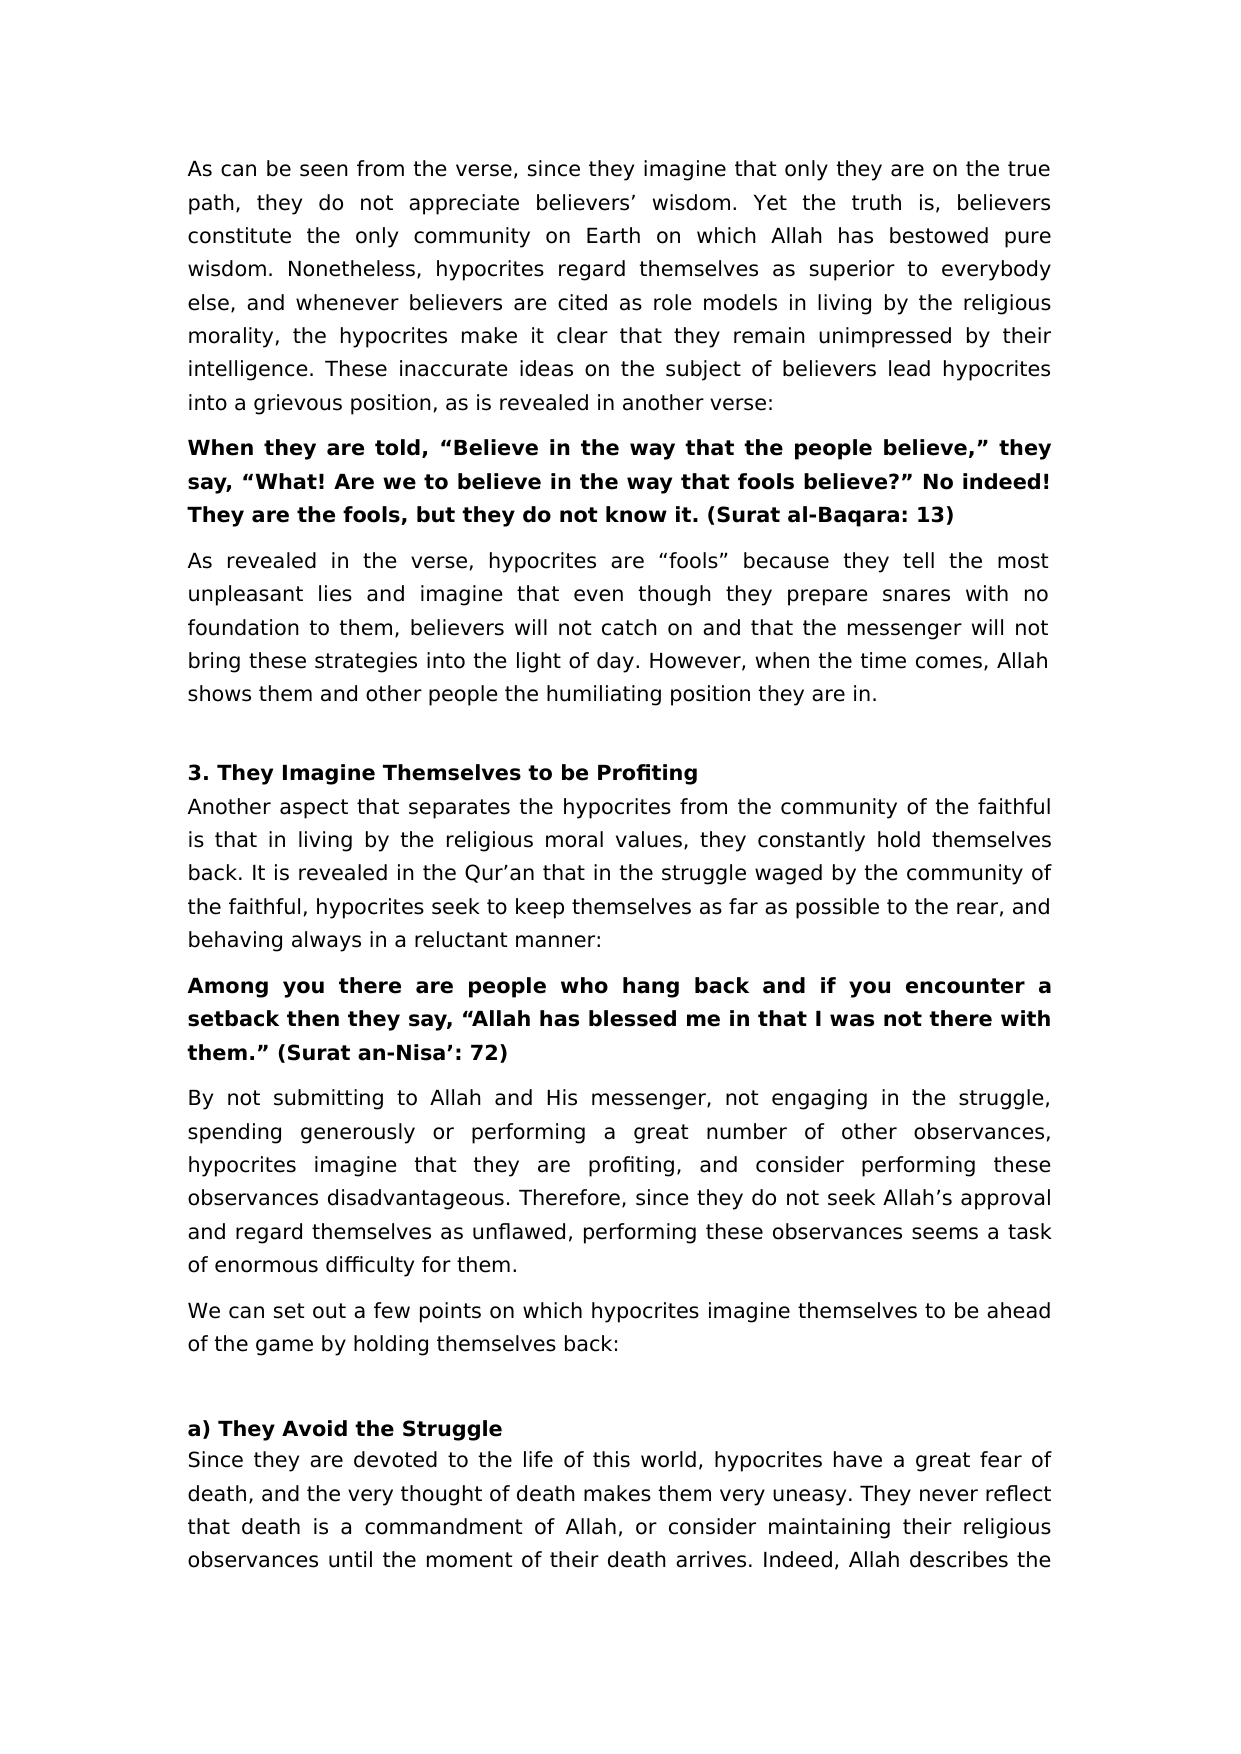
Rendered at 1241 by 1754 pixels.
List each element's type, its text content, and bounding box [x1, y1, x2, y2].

text As revealed in the verse, hypocrites are “fools” because they tell the most unpleasant lies and imagine that even though they prepare snares with no foundation to them, believers will not catch on and that the messenger will not bring these strategies into the light of day. However, when the time comes, Allah shows them and other people the humiliating position they are in. [187, 542, 1050, 708]
text By not submitting to Allah and His messenger, not engaging in the struggle, spending generously or performing a great number of other observances, hypocrites imagine that they are profiting, and consider performing these observances disadvantageous. Therefore, since they do not seek Allah’s approval and regard themselves as unflawed, performing these observances seems a task of enormous difficulty for them. [187, 1079, 1053, 1279]
text Since they are devoted to the life of this world, hypocrites have a great fear of death, and the very thought of death makes them very uneasy. They never reflect that death is a commandment of Allah, or consider maintaining their religious observances until the moment of their death arrives. Indeed, Allah describes the [187, 1441, 1053, 1574]
text Another aspect that separates the hypocrites from the community of the faithful is that in living by the religious moral values, they constantly hold themselves back. It is revealed in the Qur’an that in the struggle waged by the community of the faithful, hypocrites seek to keep themselves as far as possible to the rear, and behaving always in a reluctant manner: [187, 787, 1053, 954]
text As can be seen from the verse, since they imagine that only they are on the true path, they do not appreciate believers’ wisdom. Yet the truth is, believers constitute the only community on Earth on which Allah has bestowed pure wisdom. Nonetheless, hypocrites regard themselves as superior to everybody else, and whenever believers are cited as role models in living by the religious morality, the hypocrites make it clear that they remain unimpressed by their intelligence. These inaccurate ideas on the subject of believers lead hypocrites into a grievous position, as is revealed in another verse: [187, 150, 1053, 417]
text We can set out a few points on which hypocrites imagine themselves to be ahead of the game by holding themselves back: [187, 1292, 1053, 1358]
text When they are told, “Believe in the way that the people believe,” they say, “What! Are we to believe in the way that fools believe?” No indeed! They are the fools, but they do not know it. (Surat al-Baqara: 13) [187, 429, 1053, 529]
text 3. They Imagine Themselves to be Profiting [187, 754, 1050, 787]
text a) They Avoid the Struggle [187, 1417, 1053, 1441]
text Among you there are people who hang back and if you encounter a setback then they say, “Allah has blessed me in that I was not there with them.” (Surat an-Nisa’: 72) [187, 967, 1053, 1067]
